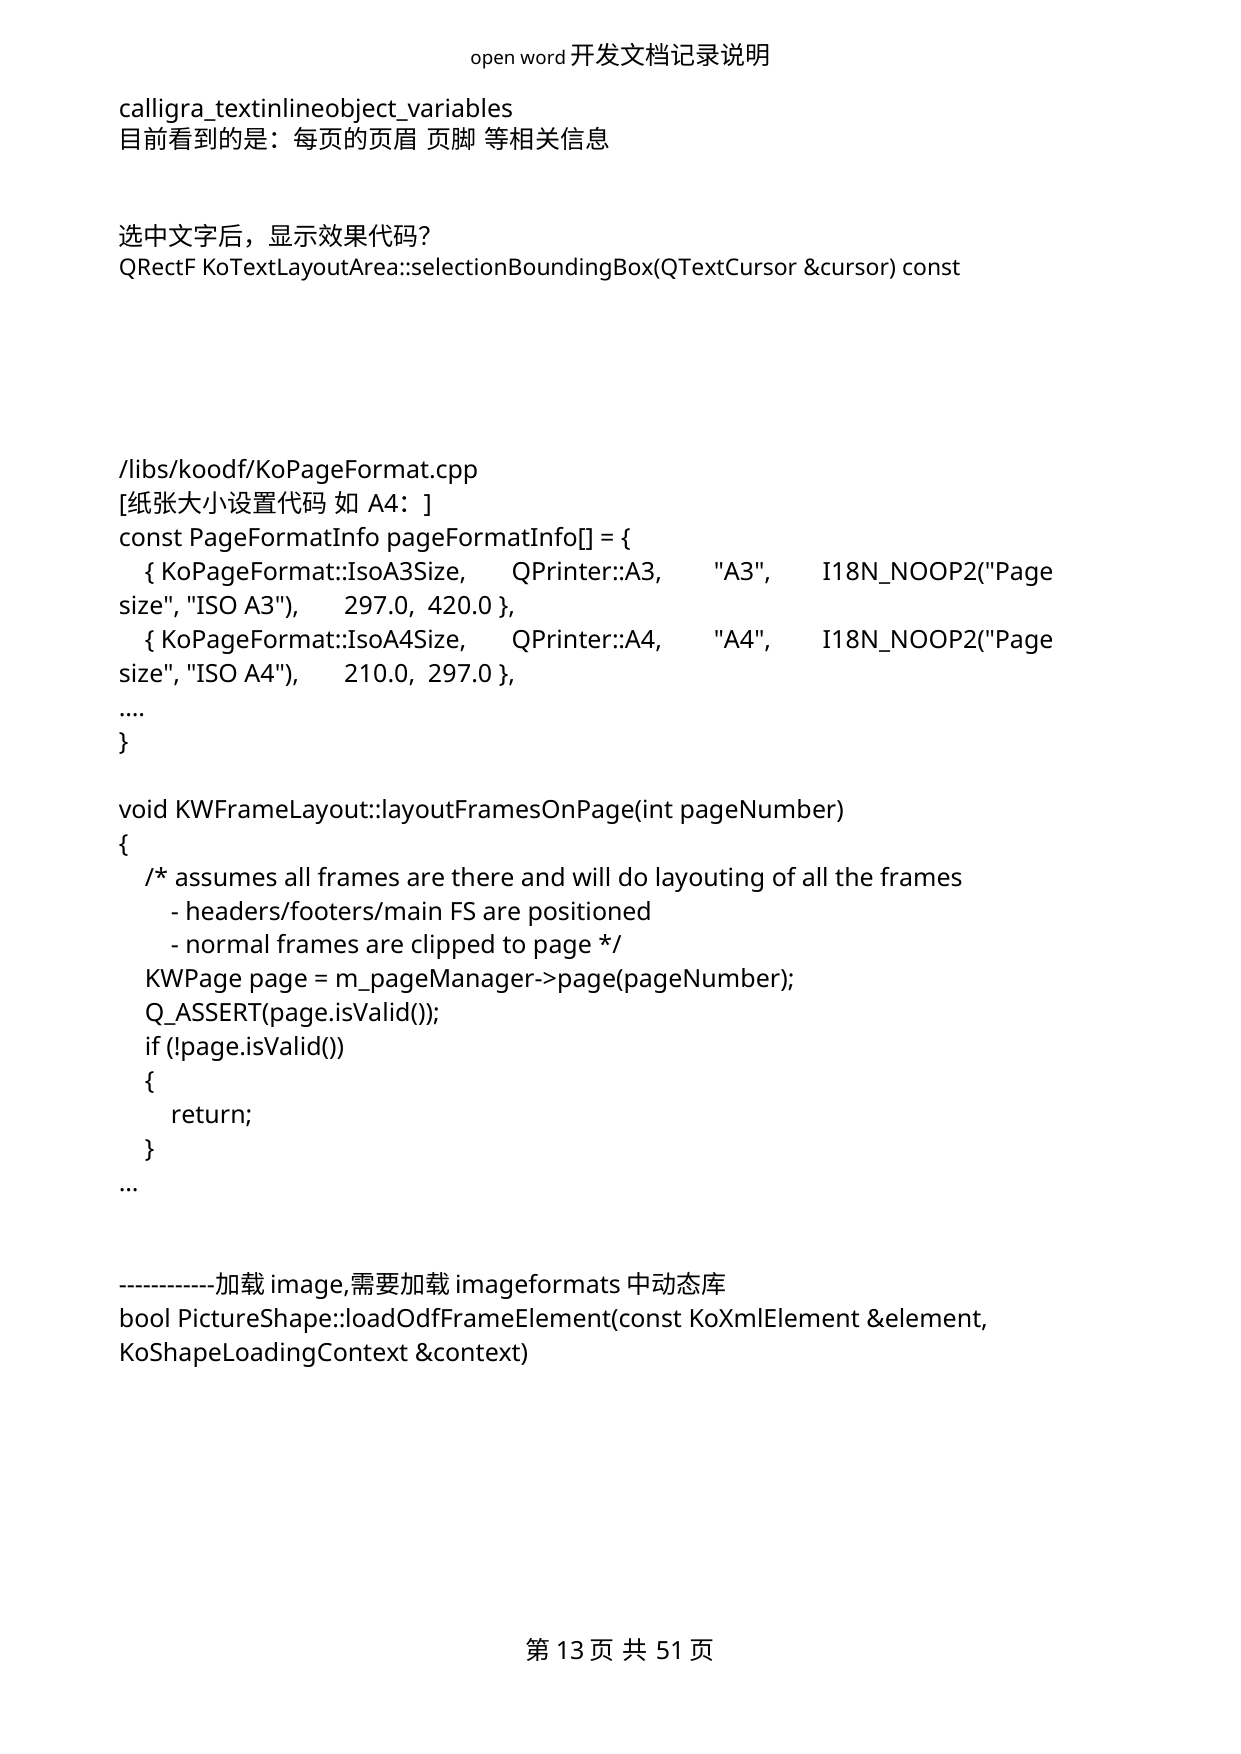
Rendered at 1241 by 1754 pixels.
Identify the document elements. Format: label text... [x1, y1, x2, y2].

text { [119, 1063, 1121, 1097]
text ------------加载image,需要加载imageformats中动态库 [119, 1267, 1121, 1301]
text { [119, 826, 1121, 859]
text KWPage page = m_pageManager->page(pageNumber); [119, 961, 1121, 995]
text { KoPageFormat::IsoA3Size, QPrinter::A3, "A3", I18N_NOOP2("Page size", "ISO A3"), 297.0, 420.0 }, [119, 554, 1121, 622]
text } [119, 724, 1121, 758]
text - headers/footers/main FS are positioned [119, 893, 1121, 927]
text if (!page.isValid()) [119, 1029, 1121, 1063]
text ... [119, 1165, 1121, 1199]
text return; [119, 1097, 1121, 1131]
text /* assumes all frames are there and will do layouting of all the frames [119, 859, 1121, 893]
text { KoPageFormat::IsoA4Size, QPrinter::A4, "A4", I18N_NOOP2("Page size", "ISO A4"), 210.0, 297.0 }, [119, 622, 1121, 690]
text 选中文字后，显示效果代码？ [119, 222, 1121, 251]
text Q_ASSERT(page.isValid()); [119, 995, 1121, 1029]
text bool PictureShape::loadOdfFrameElement(const KoXmlElement &element, KoShapeLoadingContext &context) [119, 1301, 1121, 1369]
text calligra_textinlineobject_variables [119, 91, 1121, 125]
text } [119, 1131, 1121, 1165]
text QRectF KoTextLayoutArea::selectionBoundingBox(QTextCursor &cursor) const [119, 251, 1121, 282]
text [纸张大小设置代码 如 A4：] [119, 486, 1121, 520]
text /libs/koodf/KoPageFormat.cpp [119, 452, 1121, 486]
text - normal frames are clipped to page */ [119, 927, 1121, 961]
text const PageFormatInfo pageFormatInfo[] = { [119, 520, 1121, 554]
text 目前看到的是：每页的页眉 页脚 等相关信息 [119, 125, 1121, 154]
text void KWFrameLayout::layoutFramesOnPage(int pageNumber) [119, 792, 1121, 826]
text .... [119, 690, 1121, 724]
